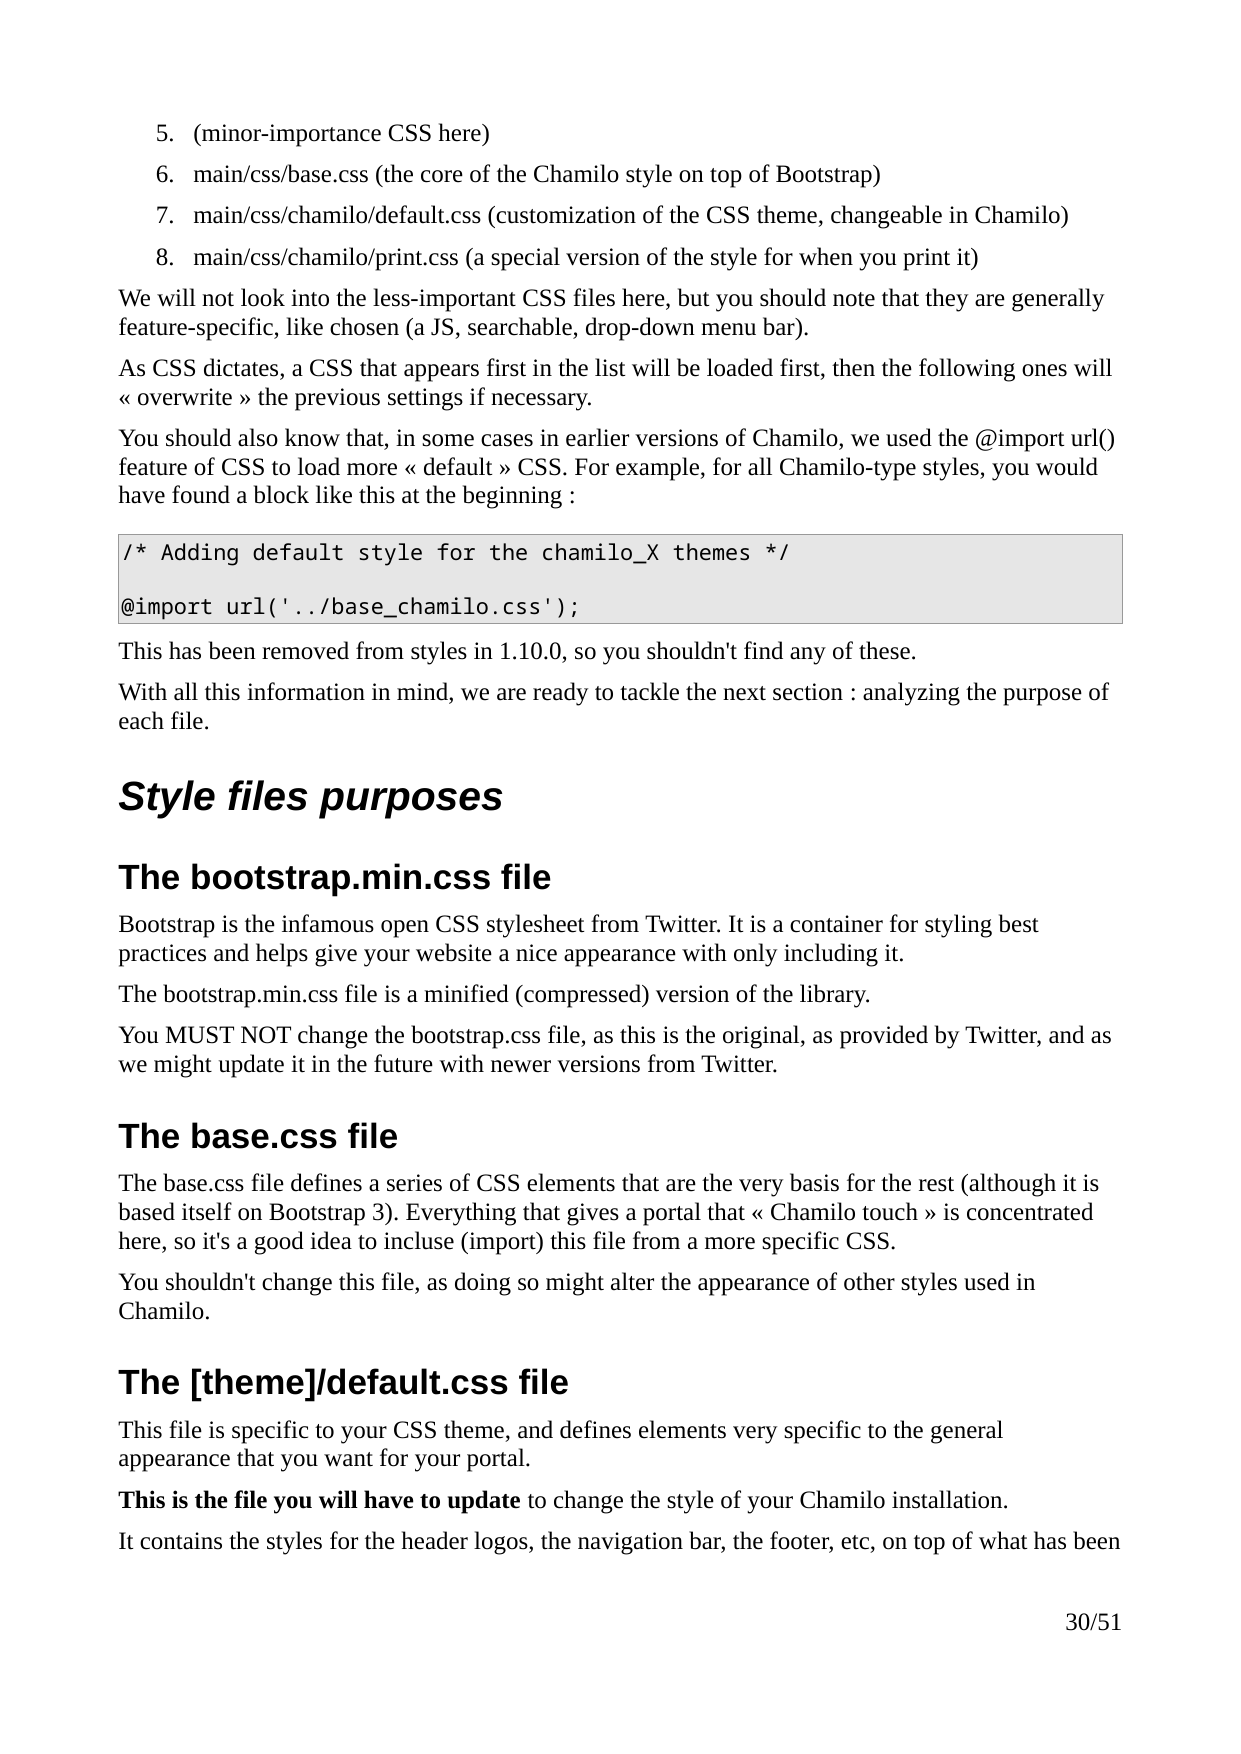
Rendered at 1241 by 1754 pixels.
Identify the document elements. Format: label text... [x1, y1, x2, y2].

text As CSS dictates, a CSS that appears first in the list will be loaded first, then the following ones will « overwrite » the previous settings if necessary. [118, 353, 1122, 411]
text Bootstrap is the infamous open CSS stylesheet from Twitter. It is a container for styling best practices and helps give your website a nice appearance with only including it. [118, 909, 1122, 967]
text We will not look into the less-important CSS files here, but you should note that they are generally feature-specific, like chosen (a JS, searchable, drop-down menu bar). [118, 283, 1122, 341]
subtitle The bootstrap.min.css file [118, 857, 1122, 897]
text This file is specific to your CSS theme, and defines elements very specific to the general appearance that you want for your portal. [118, 1415, 1122, 1472]
text With all this information in mind, we are ready to tackle the next section : analyzing the purpose of each file. [118, 677, 1122, 734]
list main/css/chamilo/print.css (a special version of the style for when you print it) [156, 242, 1122, 271]
list main/css/chamilo/default.css (customization of the CSS theme, changeable in Chamilo) [156, 201, 1122, 229]
list (minor-importance CSS here) [156, 118, 1122, 147]
subtitle The [theme]/default.css file [118, 1362, 1122, 1402]
subtitle Style files purposes [118, 772, 1122, 819]
text This has been removed from styles in 1.10.0, so you shouldn't find any of these. [118, 636, 1122, 664]
list main/css/base.css (the core of the Chamilo style on top of Bootstrap) [156, 159, 1122, 188]
text You MUST NOT change the bootstrap.css file, as this is the original, as provided by Twitter, and as we might update it in the future with newer versions from Twitter. [118, 1021, 1122, 1078]
text The base.css file defines a series of CSS elements that are the very basis for the rest (although it is based itself on Bootstrap 3). Everything that gives a portal that « Chamilo touch » is concentrated here, so it's a good idea to incluse (import) this file from a more specific CSS. [118, 1168, 1122, 1254]
text @import url('../base_chamilo.css'); [119, 588, 1122, 623]
text It contains the styles for the header logos, the navigation bar, the footer, etc, on top of what has been [118, 1526, 1122, 1555]
text /* Adding default style for the chamilo_X themes */ [119, 535, 1122, 566]
text You should also know that, in some cases in earlier versions of Chamilo, we used the @import url() feature of CSS to load more « default » CSS. For example, for all Chamilo-type styles, you would have found a block like this at the beginning : [118, 423, 1122, 509]
text You shouldn't change this file, as doing so might alter the appearance of other styles used in Chamilo. [118, 1267, 1122, 1324]
subtitle The base.css file [118, 1116, 1122, 1156]
text The bootstrap.min.css file is a minified (compressed) version of the library. [118, 979, 1122, 1008]
text This is the file you will have to update to change the style of your Chamilo installation. [118, 1485, 1122, 1513]
